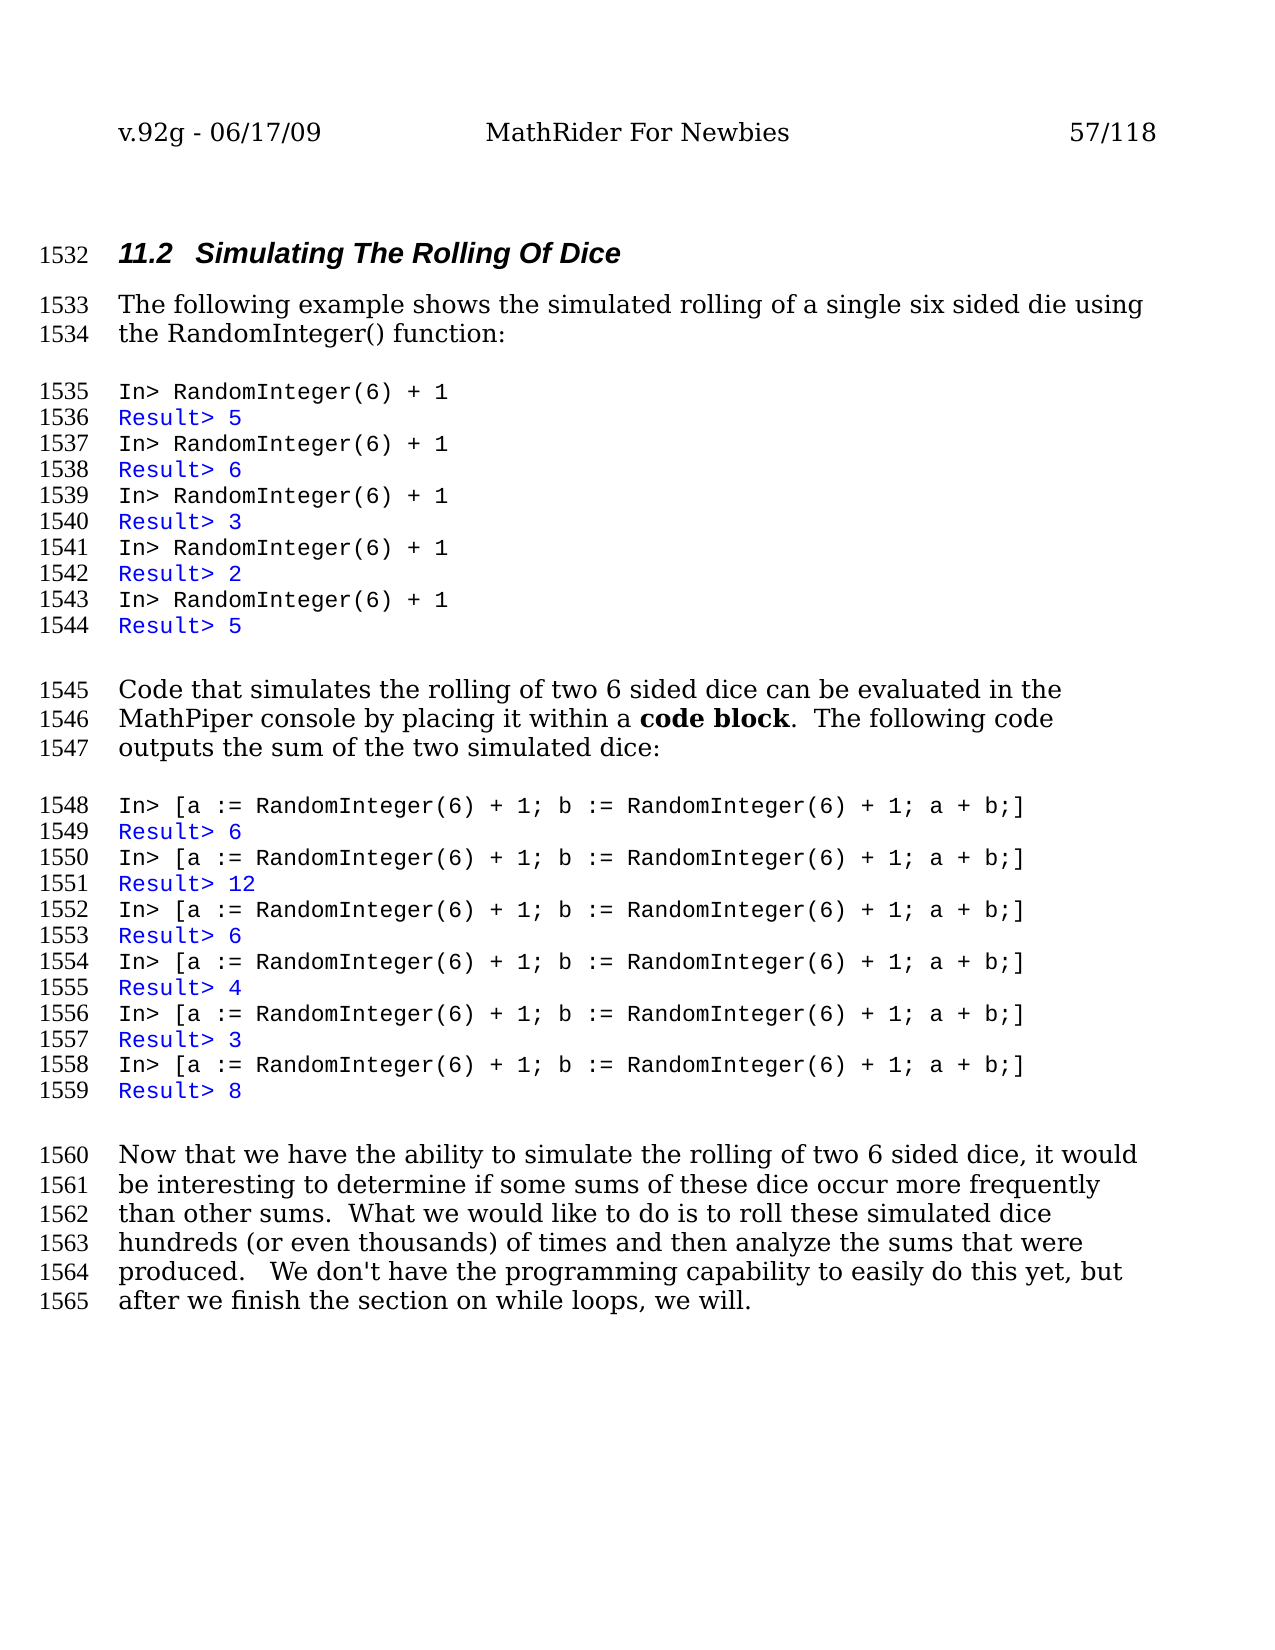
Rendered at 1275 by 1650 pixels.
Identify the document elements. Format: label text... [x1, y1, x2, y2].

text In> [a := RandomInteger(6) + 1; b := RandomInteger(6) + 1; a + b;] [118, 898, 1157, 924]
text Result> 4 [118, 976, 1157, 1002]
text In> RandomInteger(6) + 1 [118, 432, 1157, 458]
text In> [a := RandomInteger(6) + 1; b := RandomInteger(6) + 1; a + b;] [118, 1002, 1157, 1028]
text In> RandomInteger(6) + 1 [118, 484, 1157, 510]
text In> [a := RandomInteger(6) + 1; b := RandomInteger(6) + 1; a + b;] [118, 1054, 1157, 1080]
text Result> 8 [118, 1080, 1157, 1106]
text In> RandomInteger(6) + 1 [118, 536, 1157, 562]
text In> RandomInteger(6) + 1 [118, 588, 1157, 614]
text In> RandomInteger(6) + 1 [118, 381, 1157, 406]
text Result> 6 [118, 820, 1157, 846]
text Result> 5 [118, 614, 1157, 640]
text In> [a := RandomInteger(6) + 1; b := RandomInteger(6) + 1; a + b;] [118, 950, 1157, 976]
text Result> 3 [118, 1028, 1157, 1054]
text In> [a := RandomInteger(6) + 1; b := RandomInteger(6) + 1; a + b;] [118, 794, 1157, 820]
text Now that we have the ability to simulate the rolling of two 6 sided dice, it would be interesting to determine if some sums of these dice occur more frequently than other sums. What we would like to do is to roll these simulated dice hundreds (or even thousands) of times and then analyze the sums that were produced. We don't have the programming capability to easily do this yet, but after we finish the section on while loops, we will. [118, 1141, 1157, 1316]
text Result> 6 [118, 458, 1157, 484]
text Result> 12 [118, 872, 1157, 898]
text Result> 6 [118, 924, 1157, 950]
text Result> 5 [118, 406, 1157, 432]
subtitle Simulating The Rolling Of Dice [118, 236, 1157, 269]
text Result> 2 [118, 562, 1157, 588]
text Code that simulates the rolling of two 6 sided dice can be evaluated in the MathPiper console by placing it within a code block. The following code outputs the sum of the two simulated dice: [118, 675, 1157, 762]
text In> [a := RandomInteger(6) + 1; b := RandomInteger(6) + 1; a + b;] [118, 846, 1157, 872]
text Result> 3 [118, 510, 1157, 536]
text The following example shows the simulated rolling of a single six sided die using the RandomInteger() function: [118, 290, 1157, 348]
